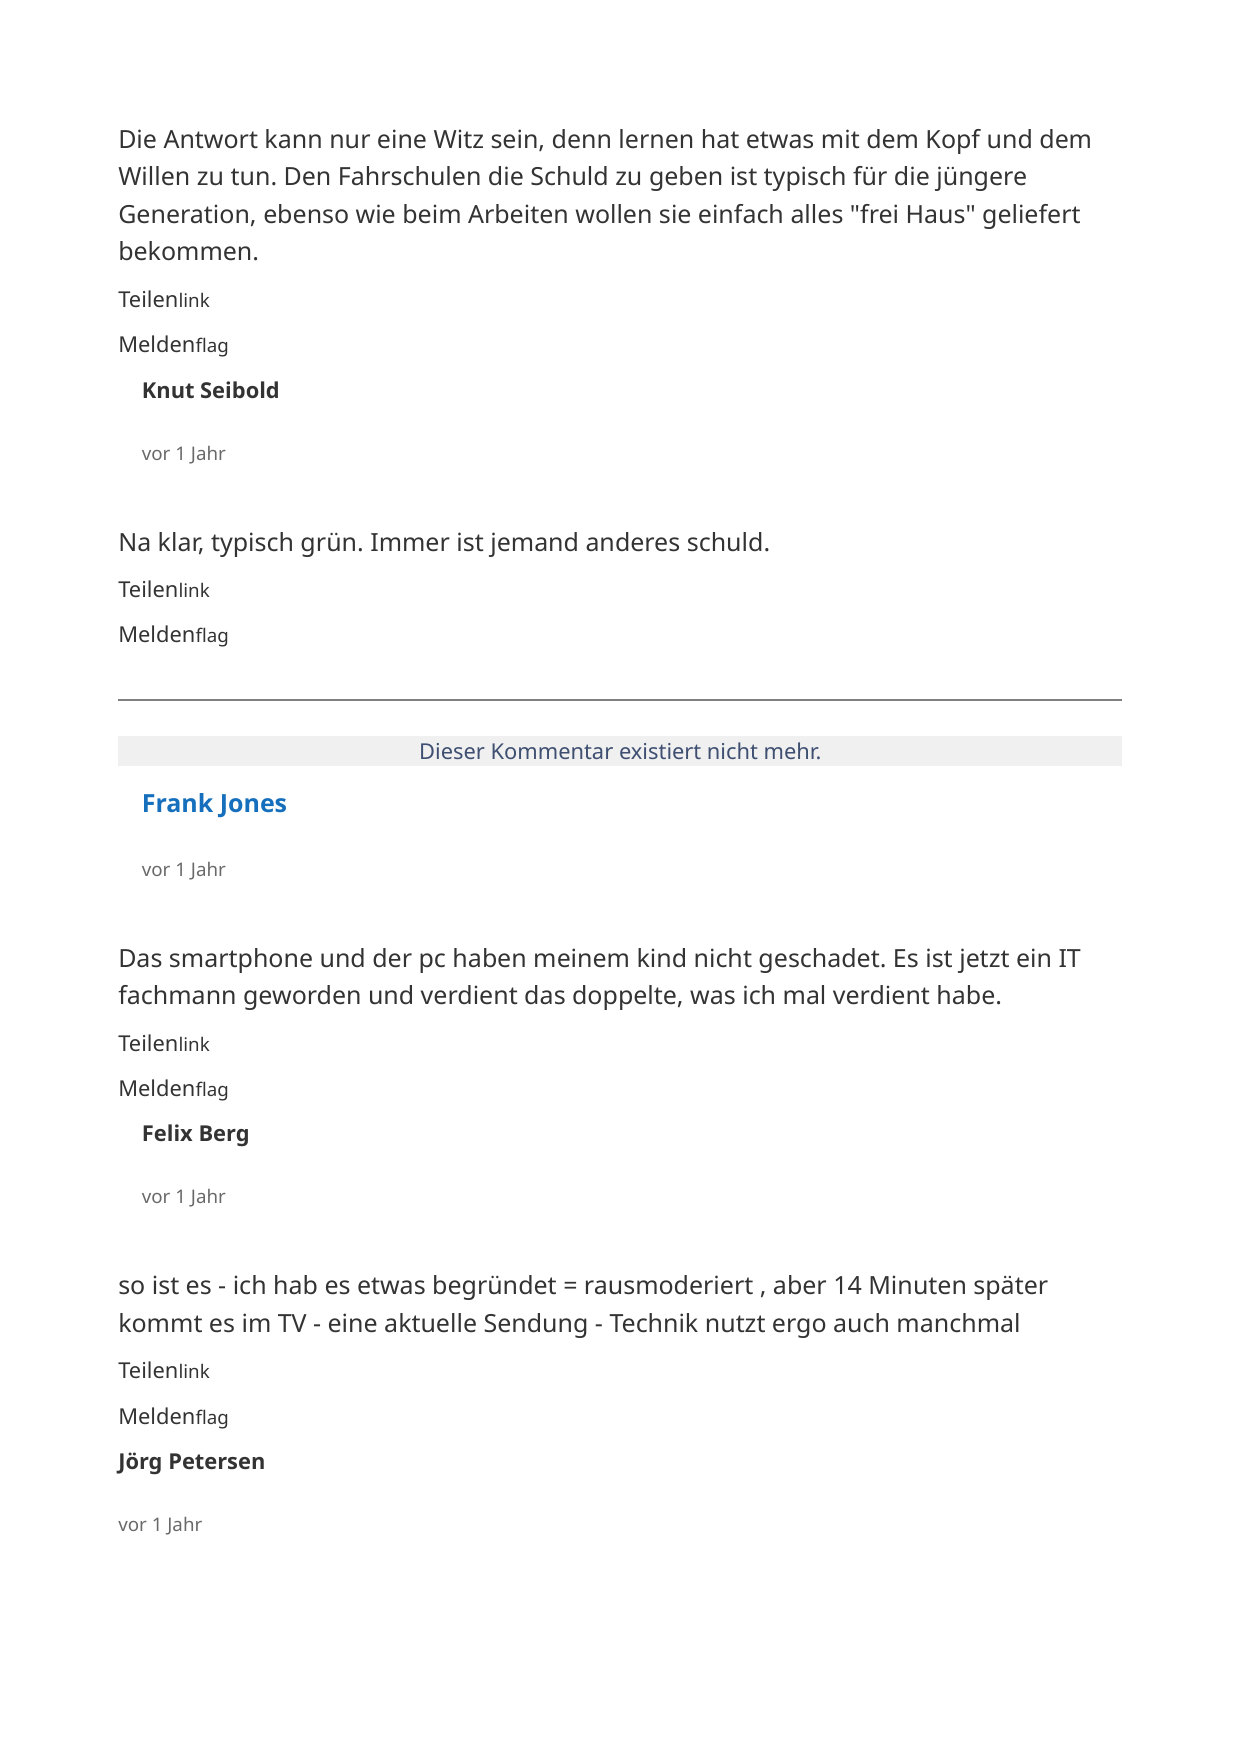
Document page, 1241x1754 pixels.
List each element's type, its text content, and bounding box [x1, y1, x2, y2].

text Das smartphone und der pc haben meinem kind nicht geschadet. Es ist jetzt ein IT fachmann geworden und verdient das doppelte, was ich mal verdient habe. [118, 937, 1122, 1012]
text Teilenlink [118, 1027, 1122, 1057]
text vor 1 Jahr [142, 440, 1117, 466]
text Na klar, typisch grün. Immer ist jemand anderes schuld. [118, 521, 1122, 558]
text vor 1 Jahr [118, 1511, 1117, 1537]
text Knut Seibold [142, 374, 1114, 404]
text Frank Jones [142, 786, 1114, 820]
text Die Antwort kann nur eine Witz sein, denn lernen hat etwas mit dem Kopf und dem Willen zu tun. Den Fahrschulen die Schuld zu geben ist typisch für die jüngere Generation, ebenso wie beim Arbeiten wollen sie einfach alles "frei Haus" geliefert bekommen. [118, 118, 1122, 268]
text Teilenlink [118, 574, 1122, 604]
text vor 1 Jahr [142, 1184, 1117, 1209]
text Teilenlink [118, 1355, 1122, 1385]
text Meldenflag [118, 1401, 1122, 1430]
text Jörg Petersen [118, 1446, 1114, 1476]
text Teilenlink [118, 284, 1122, 313]
text Felix Berg [142, 1118, 1114, 1148]
text vor 1 Jahr [142, 856, 1117, 882]
text Dieser Kommentar existiert nicht mehr. [118, 736, 1122, 766]
text Meldenflag [118, 329, 1122, 359]
text so ist es - ich hab es etwas begründet = rausmoderiert , aber 14 Minuten später kommt es im TV - eine aktuelle Sendung - Technik nutzt ergo auch manchmal [118, 1264, 1122, 1339]
text Meldenflag [118, 1073, 1122, 1103]
text Meldenflag [118, 619, 1122, 649]
